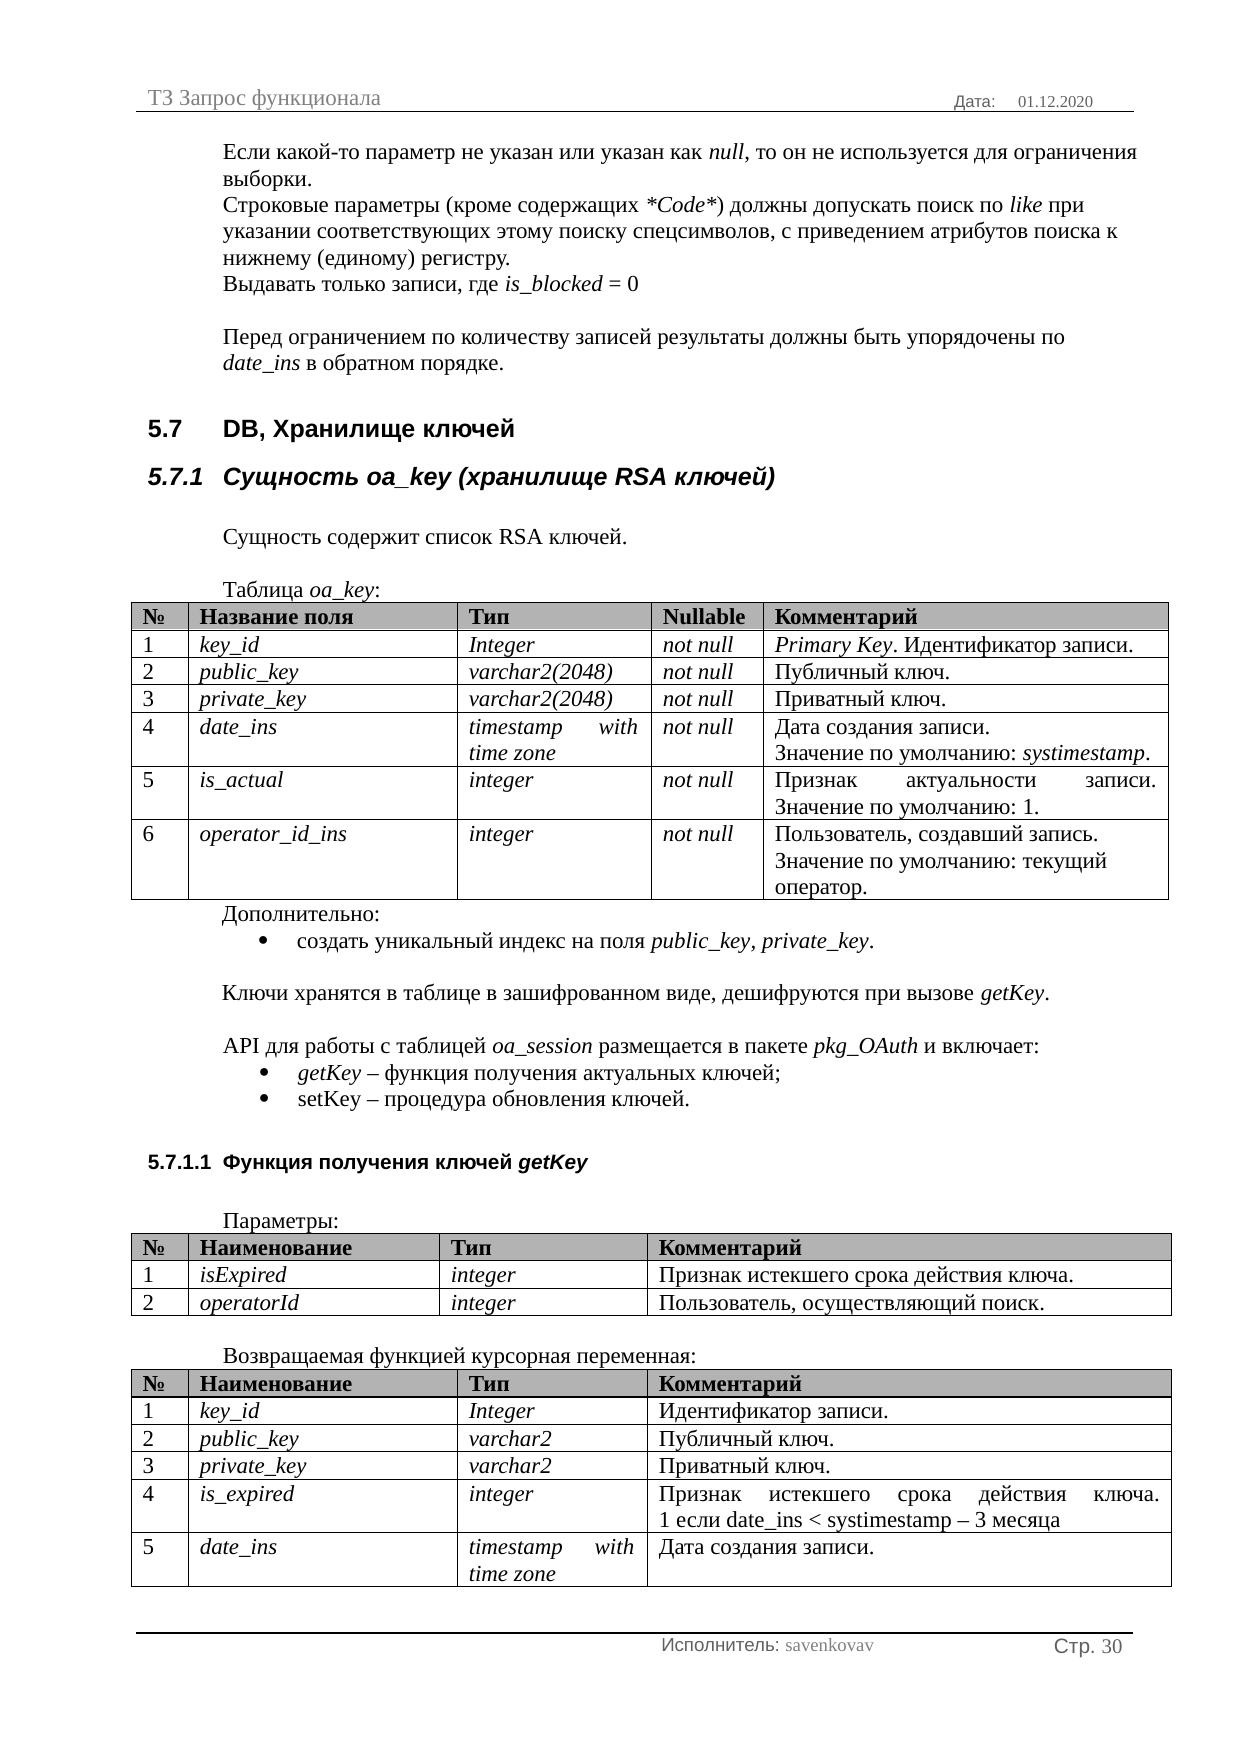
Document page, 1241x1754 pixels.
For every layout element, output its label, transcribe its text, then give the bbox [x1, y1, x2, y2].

table_cell 2 [132, 1425, 188, 1451]
table_cell Признак актуальности записи. Значение по умолчанию: 1. [764, 767, 1168, 819]
table_cell Integer [458, 631, 651, 657]
table_header Тип [440, 1234, 647, 1260]
table_cell operatorId [189, 1289, 439, 1315]
table_cell Дата создания записи. [648, 1533, 1171, 1586]
table_cell 5 [132, 767, 188, 819]
table_header Комментарий [648, 1370, 1171, 1396]
table_cell Идентификатор записи. [648, 1398, 1171, 1424]
table_cell Публичный ключ. [648, 1425, 1171, 1451]
table_cell Дата создания записи. Значение по умолчанию: systimestamp. [764, 713, 1168, 766]
table_cell public_key [189, 1425, 457, 1451]
table_header Наименование [189, 1234, 439, 1260]
text Сущность содержит список RSA ключей. [223, 523, 1152, 549]
text Выдавать только записи, где is_blocked = 0 [223, 270, 1152, 296]
table_cell Признак истекшего срока действия ключа. 1 если date_ins < systimestamp – 3 месяца [648, 1480, 1171, 1532]
table_cell integer [440, 1289, 647, 1315]
table_cell varchar2 [458, 1452, 647, 1478]
table_cell not null [652, 820, 763, 899]
table_cell 6 [132, 820, 188, 899]
text Если какой-то параметр не указан или указан как null, то он не используется для ограничения выборки. [223, 138, 1152, 191]
table_cell integer [440, 1261, 647, 1288]
table_cell Приватный ключ. [648, 1452, 1171, 1478]
table_cell date_ins [189, 713, 457, 766]
table_cell operator_id_ins [189, 820, 457, 899]
table_cell varchar2(2048) [458, 685, 651, 712]
table_cell key_id [189, 631, 457, 657]
table_header Комментарий [648, 1234, 1171, 1260]
table_cell integer [458, 820, 651, 899]
table_cell 1 [132, 1261, 188, 1288]
table_cell 4 [132, 1480, 188, 1532]
table_cell timestamp with time zone [458, 1533, 647, 1586]
table_cell 1 [132, 631, 188, 657]
table_header Наименование [189, 1370, 457, 1396]
table_cell public_key [189, 658, 457, 684]
text Строковые параметры (кроме содержащих *Code*) должны допускать поиск по like при указании соответствующих этому поиску спецсимволов, с приведением атрибутов поиска к нижнему (единому) регистру. [223, 191, 1152, 270]
text Дополнительно: [222, 900, 1152, 927]
table_cell 5 [132, 1533, 188, 1586]
text Возвращаемая функцией курсорная переменная: [223, 1343, 1152, 1369]
list создать уникальный индекс на поля public_key, private_key. [259, 927, 1152, 953]
text Параметры: [223, 1207, 1152, 1233]
table_cell Признак истекшего срока действия ключа. [648, 1261, 1171, 1288]
table_cell is_actual [189, 767, 457, 819]
table_cell varchar2(2048) [458, 658, 651, 684]
table_cell varchar2 [458, 1425, 647, 1451]
table_cell timestamp with time zone [458, 713, 651, 766]
text Ключи хранятся в таблице в зашифрованном виде, дешифруются при вызове getKey. [222, 979, 1152, 1006]
table_header № [132, 603, 188, 629]
table_cell Integer [458, 1398, 647, 1424]
table_cell Primary Key. Идентификатор записи. [764, 631, 1168, 657]
table_cell not null [652, 685, 763, 712]
text Таблица oa_key: [223, 576, 1152, 602]
table_header Nullable [652, 603, 763, 629]
list setKey – процедура обновления ключей. [260, 1085, 1152, 1111]
table_cell key_id [189, 1398, 457, 1424]
table_cell private_key [189, 685, 457, 712]
table_cell 2 [132, 1289, 188, 1315]
subtitle Сущность oa_key (хранилище RSA ключей) [148, 462, 1152, 491]
table_cell integer [458, 1480, 647, 1532]
table_cell is_expired [189, 1480, 457, 1532]
table_header Тип [458, 1370, 647, 1396]
table_cell 1 [132, 1398, 188, 1424]
text Перед ограничением по количеству записей результаты должны быть упорядочены по date_ins в обратном порядке. [223, 323, 1152, 375]
subtitle Функция получения ключей getKey [148, 1150, 1152, 1174]
table_header № [132, 1234, 188, 1260]
table_cell not null [652, 713, 763, 766]
table_cell not null [652, 631, 763, 657]
table_cell 3 [132, 685, 188, 712]
subtitle DB, Хранилище ключей [148, 414, 1152, 443]
table_header Тип [458, 603, 651, 629]
table_cell not null [652, 767, 763, 819]
table_cell Приватный ключ. [764, 685, 1168, 712]
table_cell 3 [132, 1452, 188, 1478]
table_cell not null [652, 658, 763, 684]
list getKey – функция получения актуальных ключей; [260, 1058, 1152, 1085]
table_cell 2 [132, 658, 188, 684]
table_header Название поля [189, 603, 457, 629]
table_cell 4 [132, 713, 188, 766]
table_header Комментарий [764, 603, 1168, 629]
table_header № [132, 1370, 188, 1396]
table_cell integer [458, 767, 651, 819]
table_cell Пользователь, создавший запись. Значение по умолчанию: текущий оператор. [764, 820, 1168, 899]
table_cell isExpired [189, 1261, 439, 1288]
table_cell private_key [189, 1452, 457, 1478]
table_cell Пользователь, осуществляющий поиск. [648, 1289, 1171, 1315]
table_cell date_ins [189, 1533, 457, 1586]
table_cell Публичный ключ. [764, 658, 1168, 684]
text API для работы с таблицей oa_session размещается в пакете pkg_OAuth и включает: [223, 1032, 1152, 1058]
